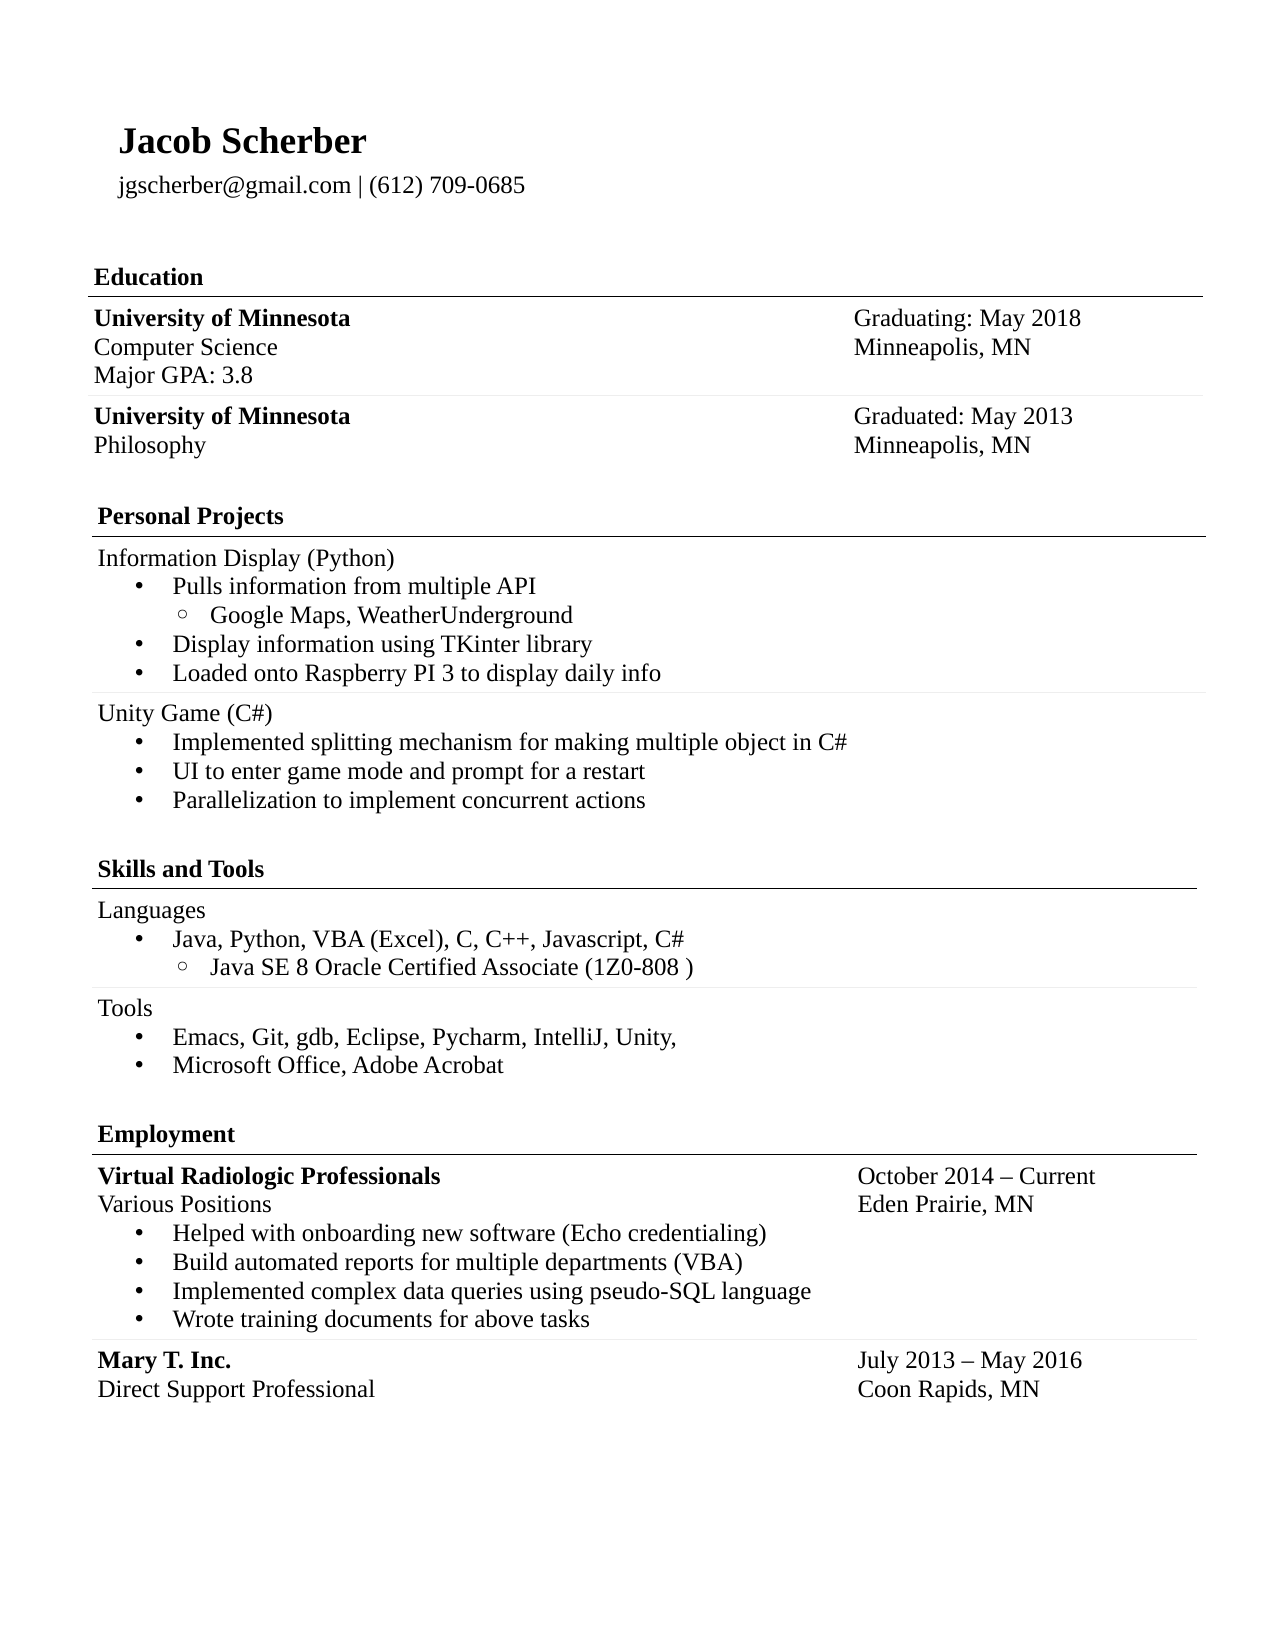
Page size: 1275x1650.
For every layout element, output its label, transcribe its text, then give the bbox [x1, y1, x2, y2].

table_header [852, 1114, 1197, 1154]
table_header [852, 848, 1197, 888]
table_header [848, 256, 1203, 296]
table_header Education [88, 256, 848, 296]
table_cell July 2013 – May 2016 Coon Rapids, MN [852, 1340, 1197, 1408]
table_cell Virtual Radiologic Professionals Various Positions Helped with onboarding new software (Echo credentialing) Build automated reports for multiple departments (VBA) Implemented complex data queries using pseudo-SQL language Wrote training documents for above tasks [92, 1155, 852, 1339]
table_cell Unity Game (C#) Implemented splitting mechanism for making multiple object in C# UI to enter game mode and prompt for a restart Parallelization to implement concurrent actions [92, 693, 1206, 819]
table_cell October 2014 – Current Eden Prairie, MN [852, 1155, 1197, 1339]
table_cell Information Display (Python) Pulls information from multiple API Google Maps, WeatherUnderground Display information using TKinter library Loaded onto Raspberry PI 3 to display daily info [92, 537, 1206, 692]
table_header Employment [92, 1114, 852, 1154]
table_cell [369, 297, 848, 395]
table_header Personal Projects [92, 496, 1206, 536]
table_cell University of Minnesota Computer Science Major GPA: 3.8 [88, 297, 369, 395]
text Jacob Scherber [118, 118, 1157, 161]
table_cell Graduating: May 2018 Minneapolis, MN [848, 297, 1203, 395]
table_cell University of Minnesota Philosophy [88, 396, 848, 467]
table_cell [852, 889, 1197, 987]
table_cell Mary T. Inc. Direct Support Professional [92, 1340, 852, 1408]
table_header Skills and Tools [92, 848, 852, 888]
table_cell Languages Java, Python, VBA (Excel), C, C++, Javascript, C# Java SE 8 Oracle Certified Associate (1Z0-808 ) [92, 889, 852, 987]
table_cell Tools Emacs, Git, gdb, Eclipse, Pycharm, IntelliJ, Unity, Microsoft Office, Adobe Acrobat [92, 988, 852, 1085]
table_cell [852, 988, 1197, 1085]
text jgscherber@gmail.com | (612) 709-0685 [118, 170, 1157, 198]
table_cell Graduated: May 2013 Minneapolis, MN [848, 396, 1203, 467]
